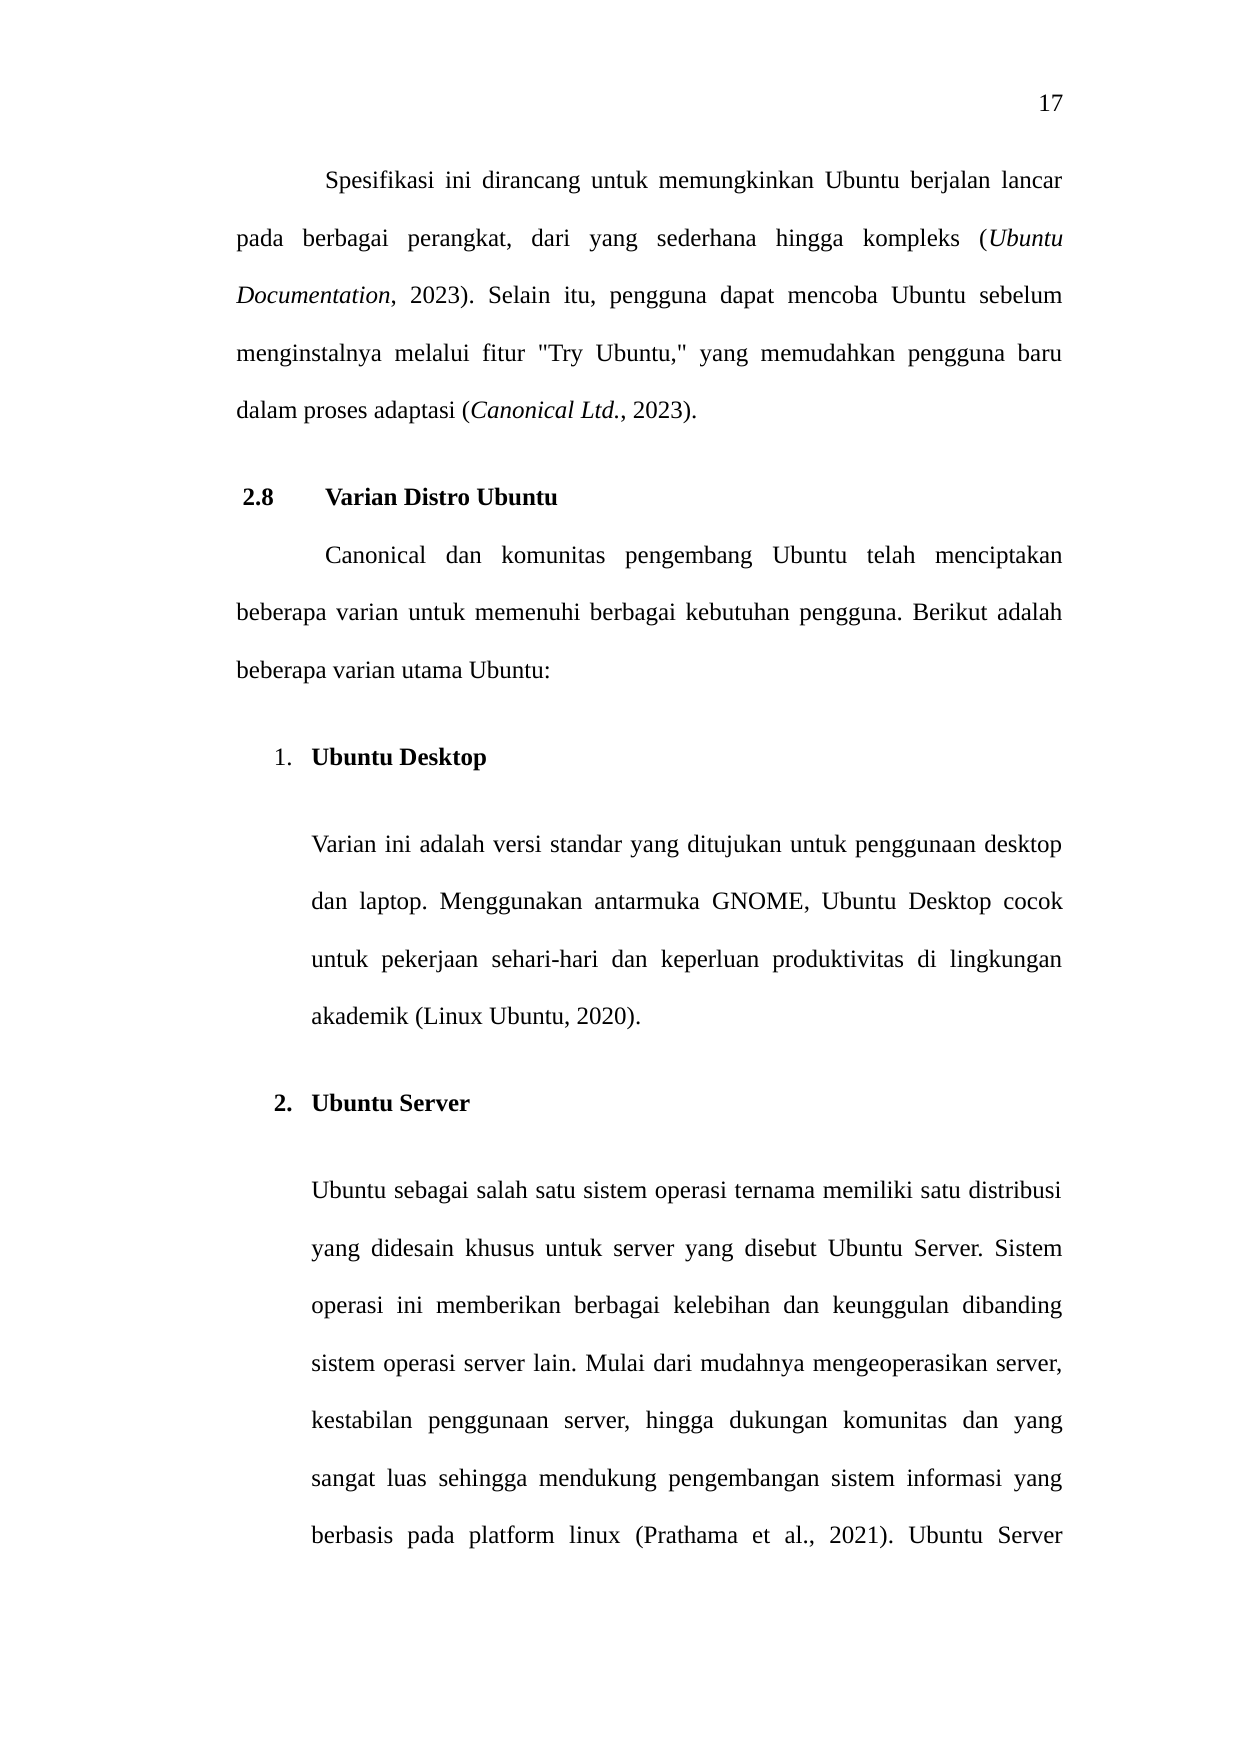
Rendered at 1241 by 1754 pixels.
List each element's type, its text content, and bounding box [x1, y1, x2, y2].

list Ubuntu sebagai salah satu sistem operasi ternama memiliki satu distribusi yang didesain khusus untuk server yang disebut Ubuntu Server. Sistem operasi ini memberikan berbagai kelebihan dan keunggulan dibanding sistem operasi server lain. Mulai dari mudahnya mengeoperasikan server, kestabilan penggunaan server, hingga dukungan komunitas dan yang sangat luas sehingga mendukung pengembangan sistem informasi yang berbasis pada platform linux (Prathama et al., 2021)⁠. Ubuntu Server [274, 1175, 1063, 1549]
list Ubuntu Desktop [274, 742, 1063, 771]
list Ubuntu Server [274, 1088, 1063, 1117]
subtitle Varian Distro Ubuntu [236, 482, 1063, 511]
text Canonical dan komunitas pengembang Ubuntu telah menciptakan beberapa varian untuk memenuhi berbagai kebutuhan pengguna. Berikut adalah beberapa varian utama Ubuntu: [236, 540, 1063, 683]
text Spesifikasi ini dirancang untuk memungkinkan Ubuntu berjalan lancar pada berbagai perangkat, dari yang sederhana hingga kompleks (Ubuntu Documentation, 2023). Selain itu, pengguna dapat mencoba Ubuntu sebelum menginstalnya melalui fitur "Try Ubuntu," yang memudahkan pengguna baru dalam proses adaptasi (Canonical Ltd., 2023). [236, 165, 1063, 424]
list Varian ini adalah versi standar yang ditujukan untuk penggunaan desktop dan laptop. Menggunakan antarmuka GNOME, Ubuntu Desktop cocok untuk pekerjaan sehari-hari dan keperluan produktivitas di lingkungan akademik (Linux Ubuntu, 2020)⁠. [274, 829, 1063, 1030]
